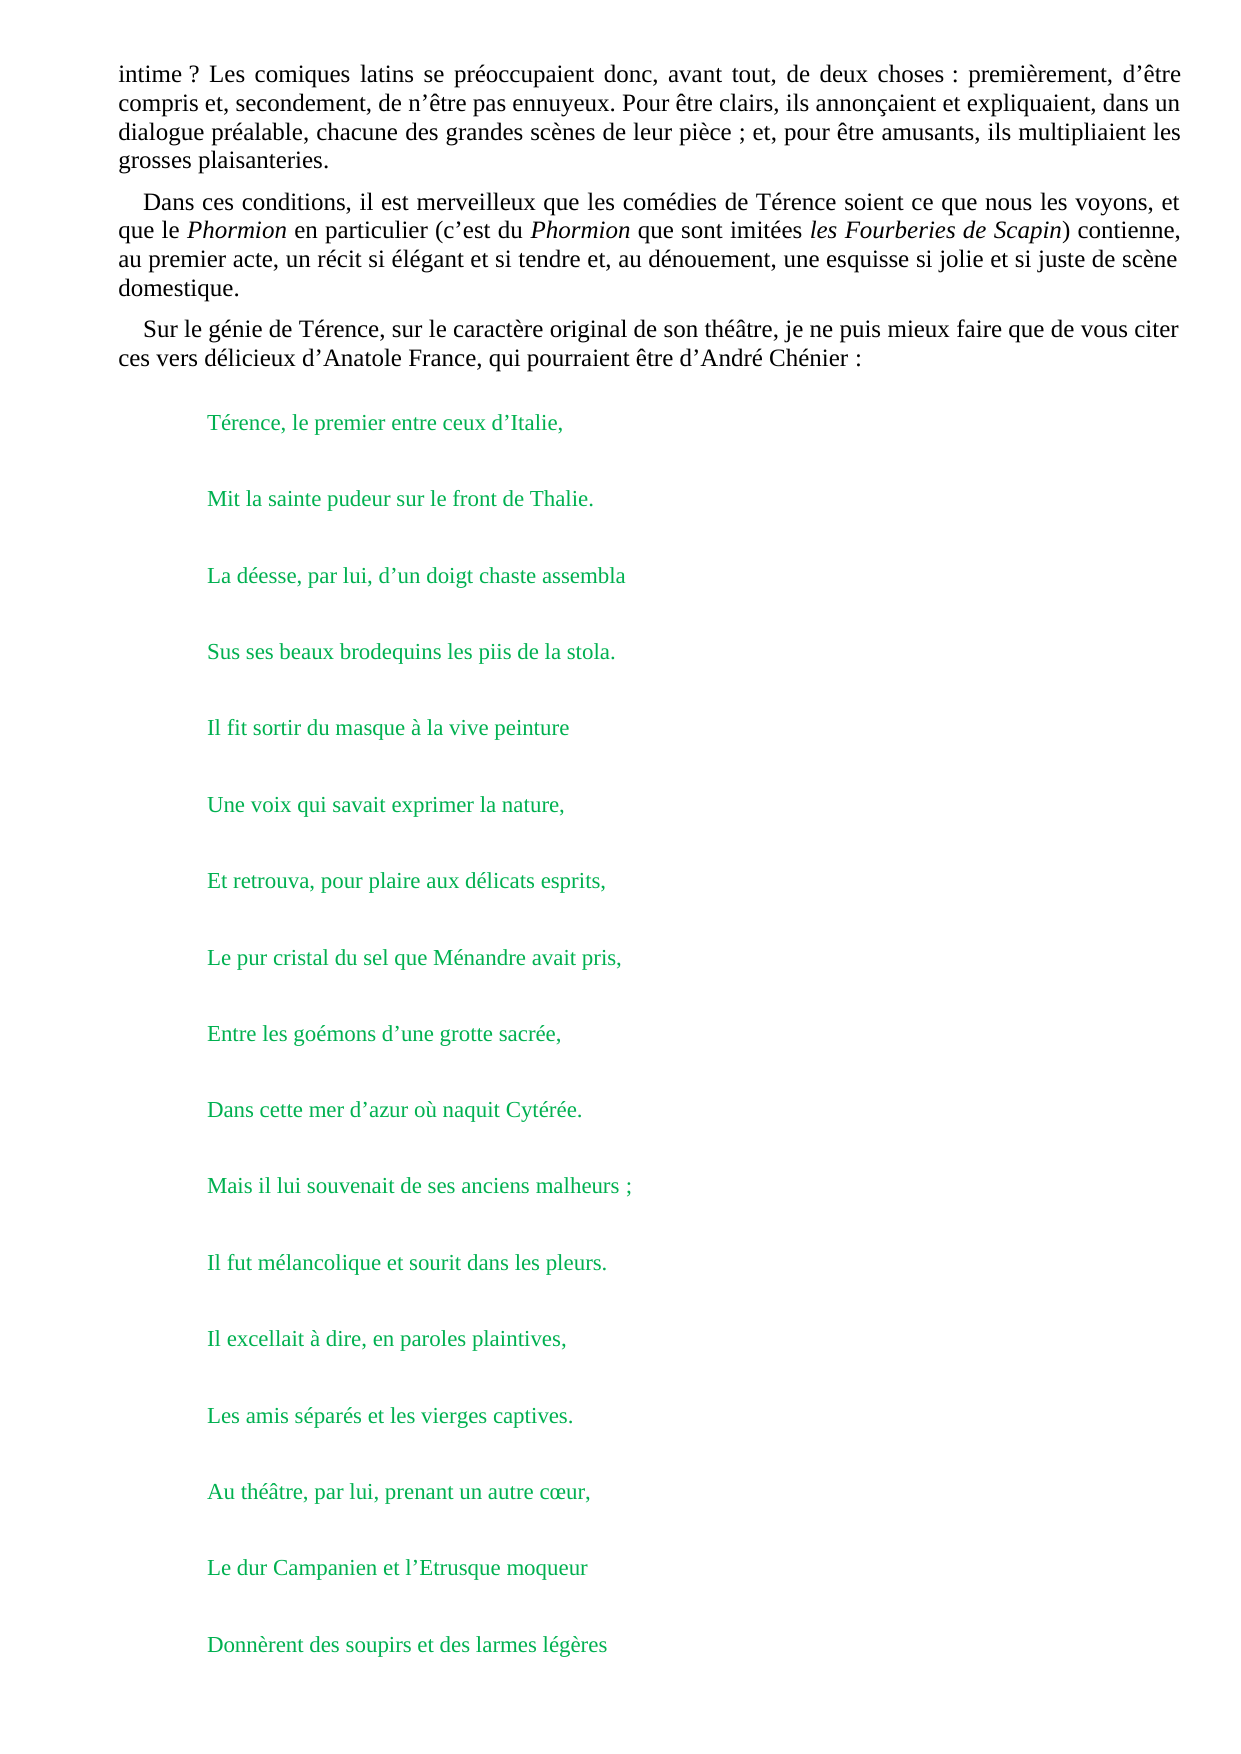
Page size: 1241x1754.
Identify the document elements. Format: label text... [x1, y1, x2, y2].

text Entre les goémons d’une grotte sacrée, [207, 1020, 1181, 1046]
text Mit la sainte pudeur sur le front de Thalie. [207, 485, 1181, 512]
text La déesse, par lui, d’un doigt chaste assembla [207, 562, 1181, 588]
text intime ? Les comiques latins se préoccupaient donc, avant tout, de deux choses : premièrement, d’être compris et, secondement, de n’être pas ennuyeux. Pour être clairs, ils annonçaient et expliquaient, dans un dialogue préalable, chacune des grandes scènes de leur pièce ; et, pour être amusants, ils multipliaient les grosses plaisanteries. [118, 59, 1181, 174]
text Le dur Campanien et l’Etrusque moqueur [207, 1554, 1181, 1581]
text Le pur cristal du sel que Ménandre avait pris, [207, 943, 1181, 970]
text Sur le génie de Térence, sur le caractère original de son théâtre, je ne puis mieux faire que de vous citer ces vers délicieux d’Anatole France, qui pourraient être d’André Chénier : [118, 314, 1181, 372]
text Dans cette mer d’azur où naquit Cytérée. [207, 1096, 1181, 1123]
text Dans ces conditions, il est merveilleux que les comédies de Térence soient ce que nous les voyons, et que le Phormion en particulier (c’est du Phormion que sont imitées les Fourberies de Scapin) contienne, au premier acte, un récit si élégant et si tendre et, au dénouement, une esquisse si jolie et si juste de scène domestique. [118, 187, 1181, 302]
text Les amis séparés et les vierges captives. [207, 1402, 1181, 1428]
text Il excellait à dire, en paroles plaintives, [207, 1325, 1181, 1352]
text Il fut mélancolique et sourit dans les pleurs. [207, 1249, 1181, 1275]
text Une voix qui savait exprimer la nature, [207, 791, 1181, 817]
text Donnèrent des soupirs et des larmes légères [207, 1631, 1181, 1657]
text Il fit sortir du masque à la vive peinture [207, 714, 1181, 741]
text Mais il lui souvenait de ses anciens malheurs ; [207, 1173, 1181, 1199]
text Sus ses beaux brodequins les piis de la stola. [207, 638, 1181, 664]
text Au théâtre, par lui, prenant un autre cœur, [207, 1478, 1181, 1504]
text Et retrouva, pour plaire aux délicats esprits, [207, 867, 1181, 893]
text Térence, le premier entre ceux d’Italie, [207, 409, 1181, 435]
